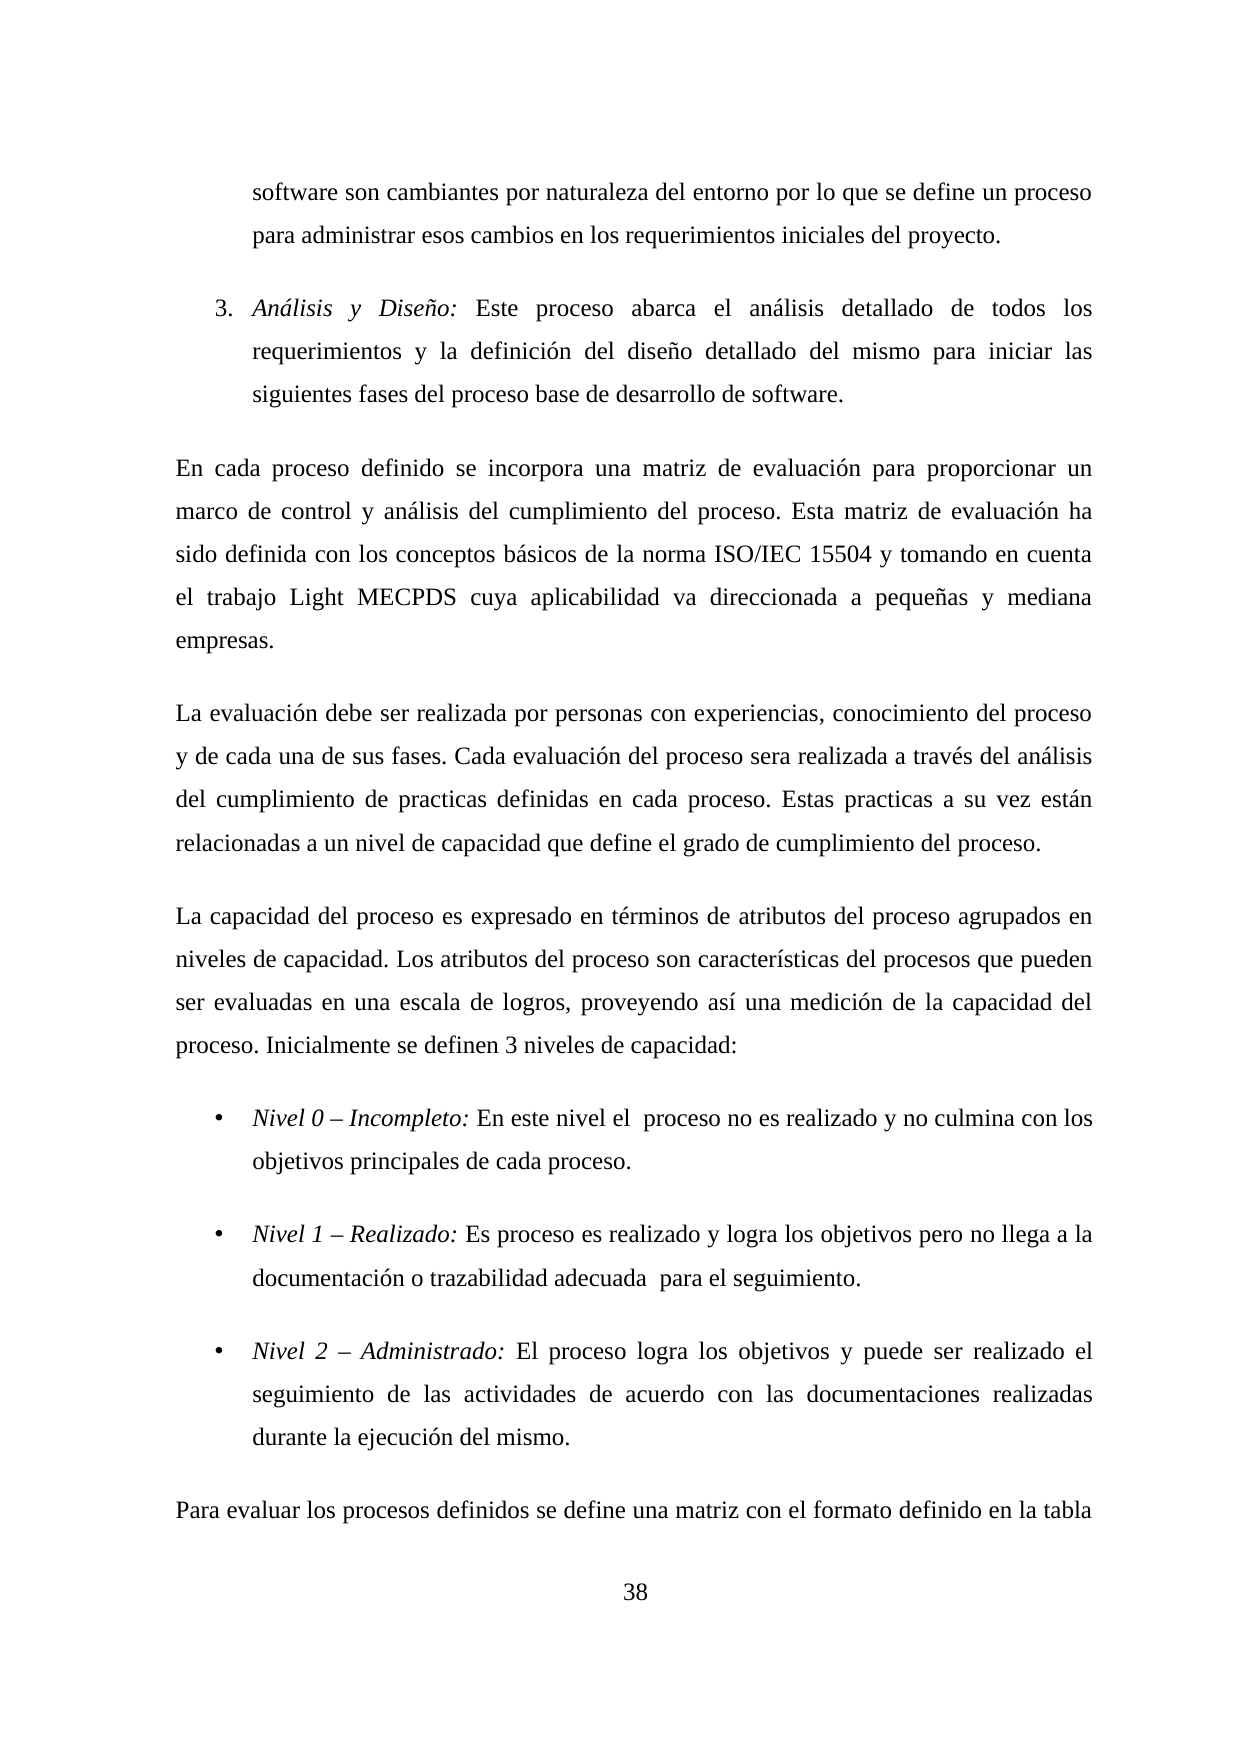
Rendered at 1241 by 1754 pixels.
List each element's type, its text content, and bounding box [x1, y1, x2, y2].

list Nivel 1 – Realizado: Es proceso es realizado y logra los objetivos pero no llega a la documentación o trazabilidad adecuada para el seguimiento. [214, 1219, 1093, 1291]
list La evaluación debe ser realizada por personas con experiencias, conocimiento del proceso y de cada una de sus fases. Cada evaluación del proceso sera realizada a través del análisis del cumplimiento de practicas definidas en cada proceso. Estas practicas a su vez están relacionadas a un nivel de capacidad que define el grado de cumplimiento del proceso. [175, 698, 1093, 856]
list software son cambiantes por naturaleza del entorno por lo que se define un proceso para administrar esos cambios en los requerimientos iniciales del proyecto. [214, 177, 1093, 249]
list Análisis y Diseño: Este proceso abarca el análisis detallado de todos los requerimientos y la definición del diseño detallado del mismo para iniciar las siguientes fases del proceso base de desarrollo de software. [214, 293, 1093, 408]
list Nivel 0 – Incompleto: En este nivel el proceso no es realizado y no culmina con los objetivos principales de cada proceso. [214, 1103, 1093, 1175]
list En cada proceso definido se incorpora una matriz de evaluación para proporcionar un marco de control y análisis del cumplimiento del proceso. Esta matriz de evaluación ha sido definida con los conceptos básicos de la norma ISO/IEC 15504 y tomando en cuenta el trabajo Light MECPDS cuya aplicabilidad va direccionada a pequeñas y mediana empresas. [175, 453, 1093, 654]
list Nivel 2 – Administrado: El proceso logra los objetivos y puede ser realizado el seguimiento de las actividades de acuerdo con las documentaciones realizadas durante la ejecución del mismo. [214, 1336, 1093, 1451]
list La capacidad del proceso es expresado en términos de atributos del proceso agrupados en niveles de capacidad. Los atributos del proceso son características del procesos que pueden ser evaluadas en una escala de logros, proveyendo así una medición de la capacidad del proceso. Inicialmente se definen 3 niveles de capacidad: [175, 901, 1093, 1059]
list Para evaluar los procesos definidos se define una matriz con el formato definido en la tabla [175, 1495, 1093, 1524]
